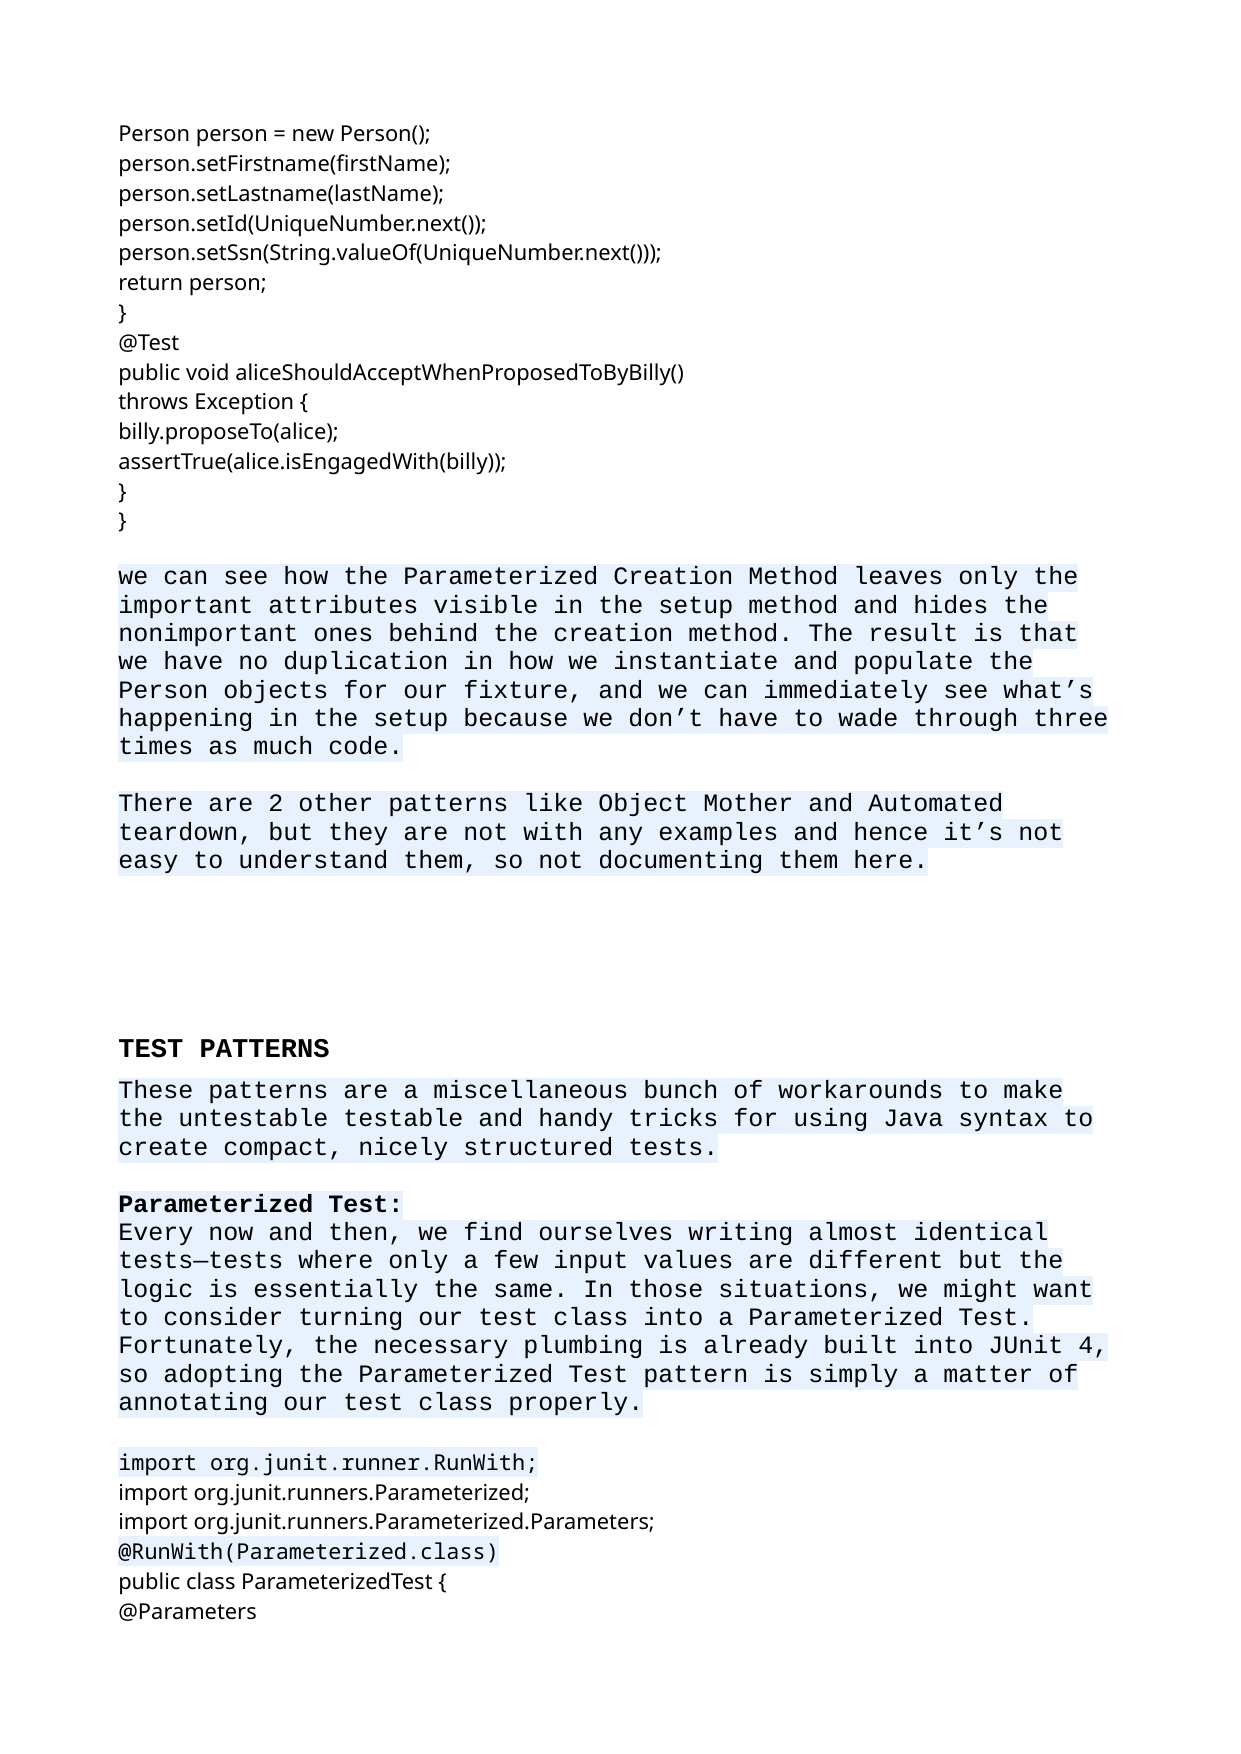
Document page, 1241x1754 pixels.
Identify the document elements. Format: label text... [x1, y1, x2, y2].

text } [118, 476, 1122, 505]
text } [118, 505, 1122, 535]
text These patterns are a miscellaneous bunch of workarounds to make the untestable testable and handy tricks for using Java syntax to create compact, nicely structured tests. [118, 1078, 1122, 1163]
text Fortunately, the necessary plumbing is already built into JUnit 4, so adopting the Parameterized Test pattern is simply a matter of annotating our test class properly. [118, 1333, 1122, 1418]
text person.setSsn(String.valueOf(UniqueNumber.next())); [118, 237, 1122, 267]
text person.setId(UniqueNumber.next()); [118, 207, 1122, 237]
text return person; [118, 267, 1122, 297]
text Person person = new Person(); [118, 118, 1122, 148]
text import org.junit.runners.Parameterized; [118, 1477, 1122, 1506]
text Parameterized Test: [118, 1191, 1122, 1220]
text } [118, 297, 1122, 327]
text billy.proposeTo(alice); [118, 416, 1122, 446]
text There are 2 other patterns like Object Mother and Automated teardown, but they are not with any examples and hence it’s not easy to understand them, so not documenting them here. [118, 791, 1122, 876]
subtitle TEST PATTERNS [118, 1034, 1122, 1065]
text import org.junit.runner.RunWith; [118, 1447, 1122, 1477]
text Every now and then, we find ourselves writing almost identical tests—tests where only a few input values are different but the logic is essentially the same. In those situations, we might want to consider turning our test class into a Parameterized Test. [118, 1220, 1122, 1333]
text public class ParameterizedTest { [118, 1566, 1122, 1596]
text import org.junit.runners.Parameterized.Parameters; [118, 1506, 1122, 1536]
text person.setLastname(lastName); [118, 178, 1122, 207]
text public void aliceShouldAcceptWhenProposedToByBilly() [118, 356, 1122, 386]
text @Parameters [118, 1596, 1122, 1626]
text throws Exception { [118, 386, 1122, 416]
text we can see how the Parameterized Creation Method leaves only the important attributes visible in the setup method and hides the nonimportant ones behind the creation method. The result is that we have no duplication in how we instantiate and populate the Person objects for our fixture, and we can immediately see what’s happening in the setup because we don’t have to wade through three times as much code. [118, 564, 1122, 762]
text @Test [118, 327, 1122, 356]
text assertTrue(alice.isEngagedWith(billy)); [118, 446, 1122, 476]
text @RunWith(Parameterized.class) [118, 1536, 1122, 1566]
text person.setFirstname(firstName); [118, 148, 1122, 178]
